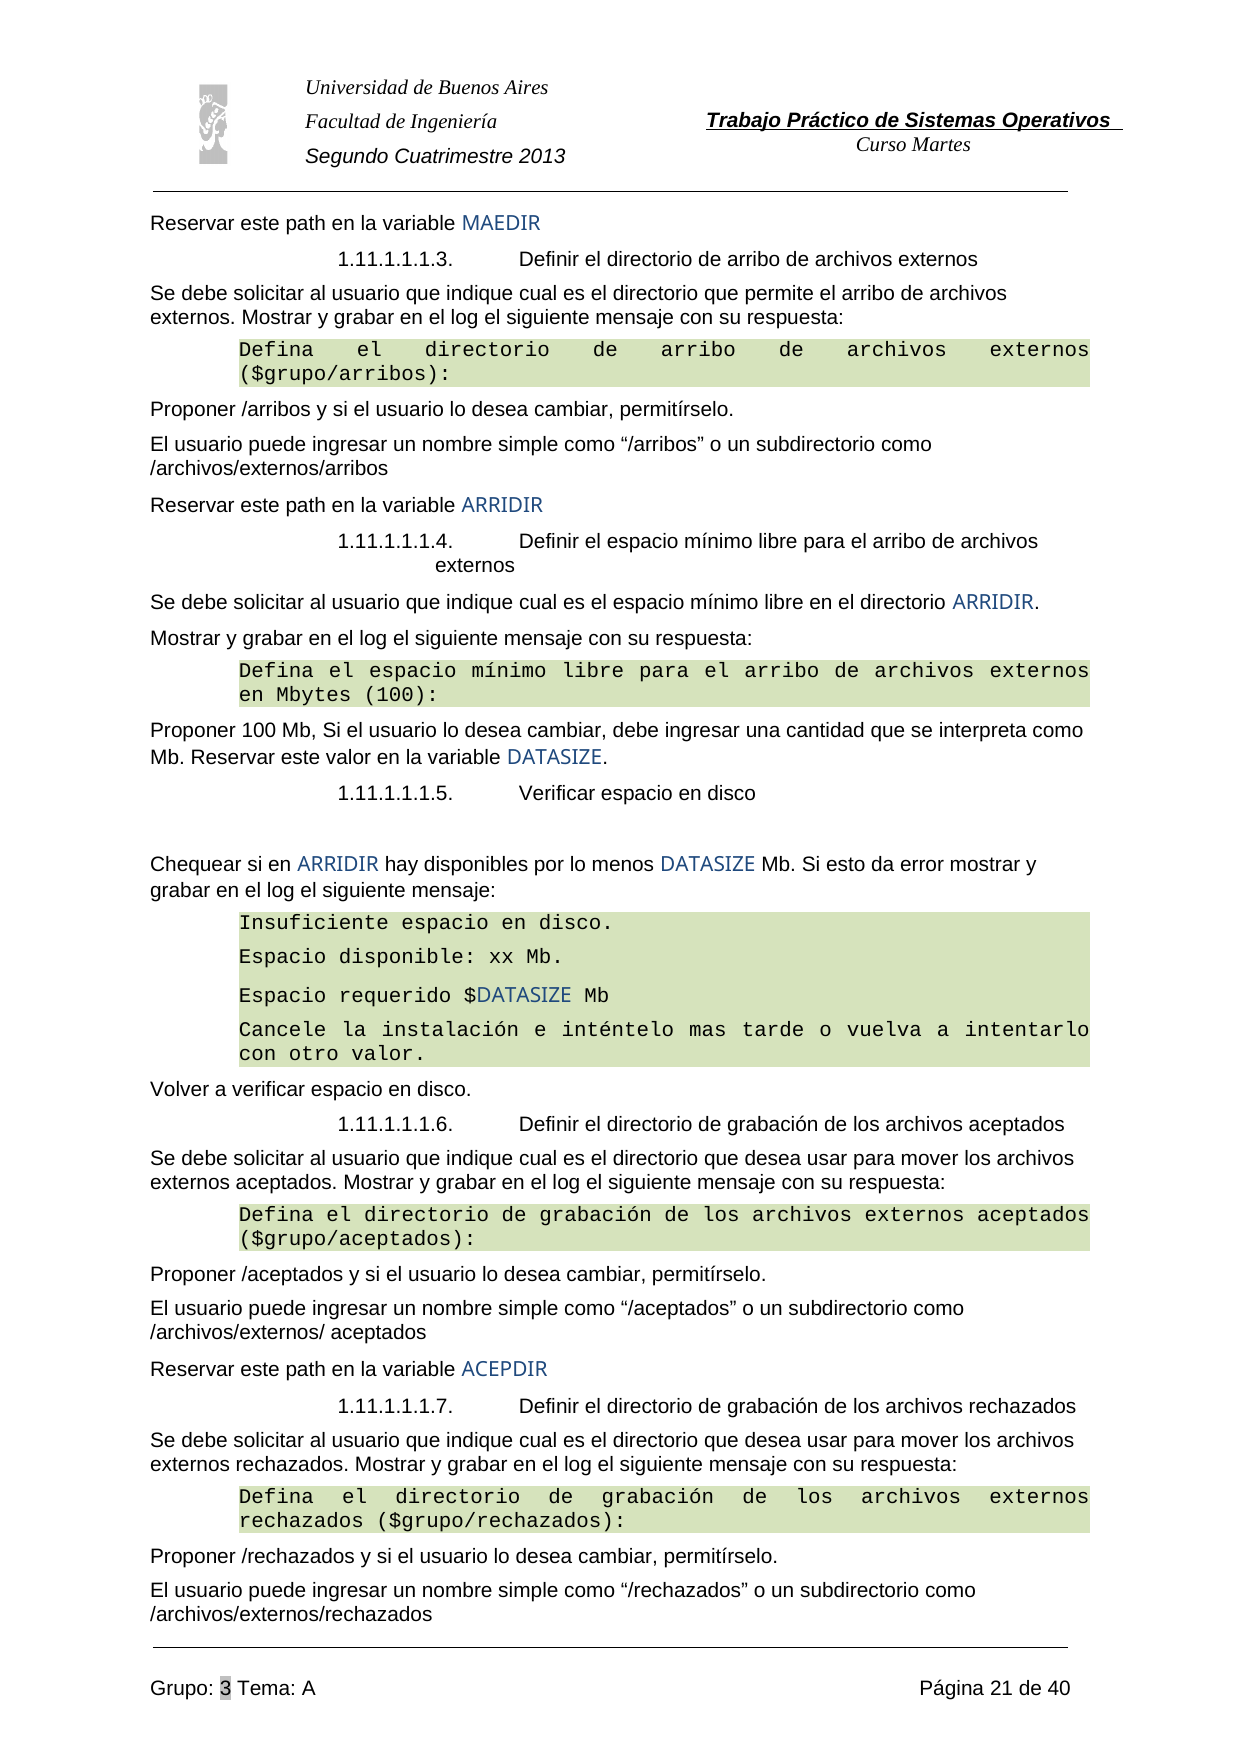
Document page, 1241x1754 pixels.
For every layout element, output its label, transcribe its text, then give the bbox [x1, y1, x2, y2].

text Proponer /rechazados y si el usuario lo desea cambiar, permitírselo. [150, 1544, 1090, 1568]
list Definir el directorio de grabación de los archivos aceptados [337, 1111, 1090, 1135]
text Se debe solicitar al usuario que indique cual es el directorio que desea usar para mover los archivos externos rechazados. Mostrar y grabar en el log el siguiente mensaje con su respuesta: [150, 1428, 1090, 1476]
text Insuficiente espacio en disco. [239, 912, 1090, 936]
text El usuario puede ingresar un nombre simple como “/aceptados” o un subdirectorio como /archivos/externos/ aceptados [150, 1296, 1090, 1344]
list Definir el directorio de grabación de los archivos rechazados [337, 1393, 1090, 1417]
list Verificar espacio en disco [337, 781, 1090, 805]
text Proponer 100 Mb, Si el usuario lo desea cambiar, debe ingresar una cantidad que se interpreta como Mb. Reservar este valor en la variable DATASIZE. [150, 718, 1090, 770]
text Defina el directorio de grabación de los archivos externos aceptados ($grupo/aceptados): [239, 1204, 1090, 1251]
text Defina el espacio mínimo libre para el arribo de archivos externos en Mbytes (100): [239, 660, 1090, 707]
text Defina el directorio de arribo de archivos externos ($grupo/arribos): [239, 339, 1090, 387]
text Cancele la instalación e inténtelo mas tarde o vuelva a intentarlo con otro valor. [239, 1019, 1090, 1067]
picture [198, 82, 231, 166]
list Definir el directorio de arribo de archivos externos [337, 247, 1090, 271]
text Proponer /aceptados y si el usuario lo desea cambiar, permitírselo. [150, 1262, 1090, 1286]
text Reservar este path en la variable MAEDIR [150, 208, 1090, 236]
text Espacio requerido $DATASIZE Mb [239, 980, 1090, 1009]
text Proponer /arribos y si el usuario lo desea cambiar, permitírselo. [150, 397, 1090, 421]
text Reservar este path en la variable ARRIDIR [150, 490, 1090, 518]
text Reservar este path en la variable ACEPDIR [150, 1354, 1090, 1383]
list Definir el espacio mínimo libre para el arribo de archivos externos [337, 529, 1090, 577]
text Se debe solicitar al usuario que indique cual es el directorio que permite el arribo de archivos externos. Mostrar y grabar en el log el siguiente mensaje con su respuesta: [150, 281, 1090, 329]
text El usuario puede ingresar un nombre simple como “/arribos” o un subdirectorio como /archivos/externos/arribos [150, 431, 1090, 479]
text Mostrar y grabar en el log el siguiente mensaje con su respuesta: [150, 626, 1090, 650]
text Defina el directorio de grabación de los archivos externos rechazados ($grupo/rechazados): [239, 1486, 1090, 1533]
text Se debe solicitar al usuario que indique cual es el directorio que desea usar para mover los archivos externos aceptados. Mostrar y grabar en el log el siguiente mensaje con su respuesta: [150, 1146, 1090, 1194]
text Espacio disponible: xx Mb. [239, 946, 1090, 970]
text El usuario puede ingresar un nombre simple como “/rechazados” o un subdirectorio como /archivos/externos/rechazados [150, 1578, 1090, 1626]
text Se debe solicitar al usuario que indique cual es el espacio mínimo libre en el directorio ARRIDIR. [150, 587, 1090, 615]
text Volver a verificar espacio en disco. [150, 1077, 1090, 1101]
text Chequear si en ARRIDIR hay disponibles por lo menos DATASIZE Mb. Si esto da error mostrar y grabar en el log el siguiente mensaje: [150, 849, 1090, 902]
